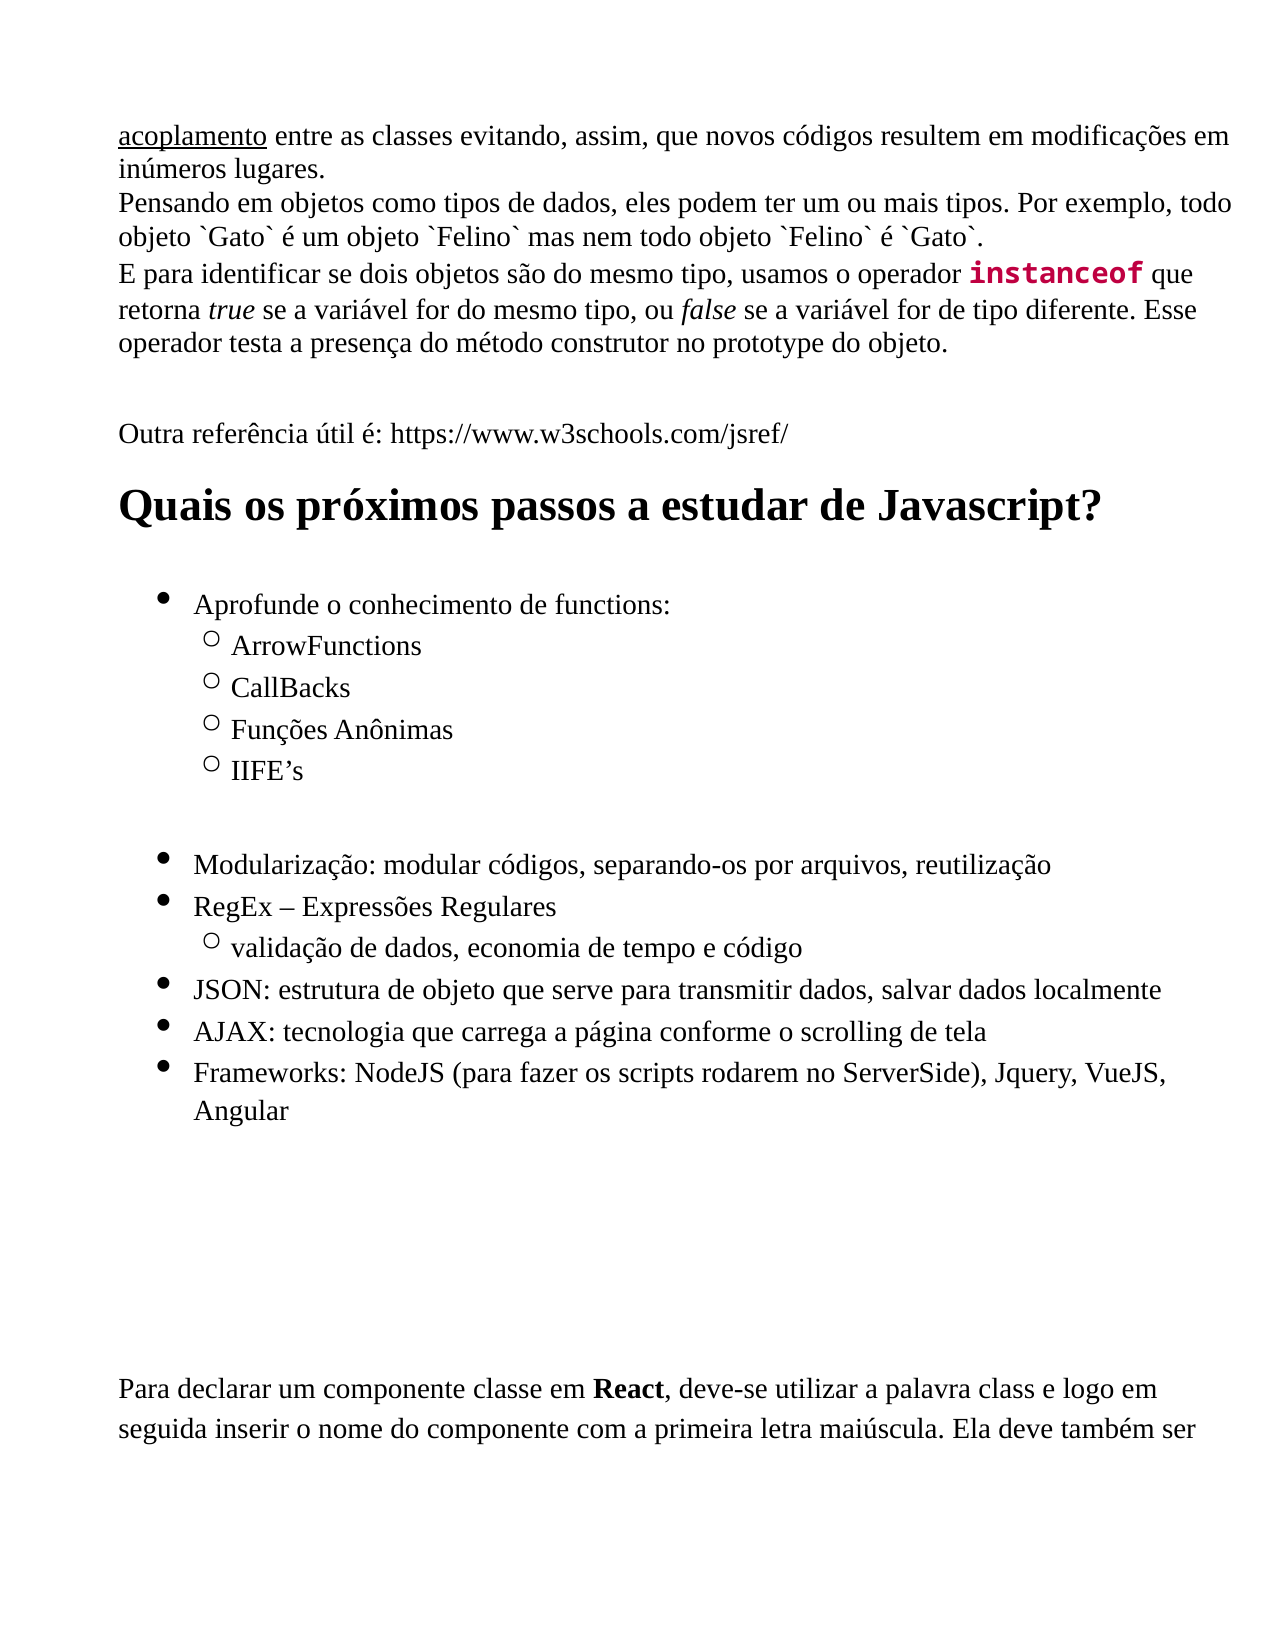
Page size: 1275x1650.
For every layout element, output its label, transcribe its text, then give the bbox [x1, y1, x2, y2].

text Pensando em objetos como tipos de dados, eles podem ter um ou mais tipos. Por exemplo, todo objeto `Gato` é um objeto `Felino` mas nem todo objeto `Felino` é `Gato`. [118, 185, 1270, 252]
text Para declarar um componente classe em React, deve-se utilizar a palavra class e logo em seguida inserir o nome do componente com a primeira letra maiúscula. Ela deve também ser [118, 1371, 1217, 1445]
text Outra referência útil é: https://www.w3schools.com/jsref/ [118, 416, 1270, 449]
list Modularização: modular códigos, separando-os por arquivos, reutilização [156, 843, 1217, 884]
list RegEx – Expressões Regulares [156, 884, 1217, 926]
list CallBacks [193, 666, 1217, 707]
list Frameworks: NodeJS (para fazer os scripts rodarem no ServerSide), Jquery, VueJS, Angular [156, 1051, 1217, 1126]
list Aprofunde o conhecimento de functions: [156, 582, 1217, 624]
list JSON: estrutura de objeto que serve para transmitir dados, salvar dados localmente [156, 968, 1217, 1009]
list validação de dados, economia de tempo e código [193, 926, 1217, 968]
list IIFE’s [193, 749, 1217, 791]
text Quais os próximos passos a estudar de Javascript? [118, 478, 1270, 530]
list Funções Anônimas [193, 707, 1217, 749]
list ArrowFunctions [193, 624, 1217, 666]
list AJAX: tecnologia que carrega a página conforme o scrolling de tela [156, 1009, 1217, 1051]
text E para identificar se dois objetos são do mesmo tipo, usamos o operador instanceof que retorna true se a variável for do mesmo tipo, ou false se a variável for de tipo diferente. Esse operador testa a presença do método construtor no prototype do objeto. [118, 252, 1270, 359]
text acoplamento entre as classes evitando, assim, que novos códigos resultem em modificações em inúmeros lugares. [118, 118, 1270, 185]
